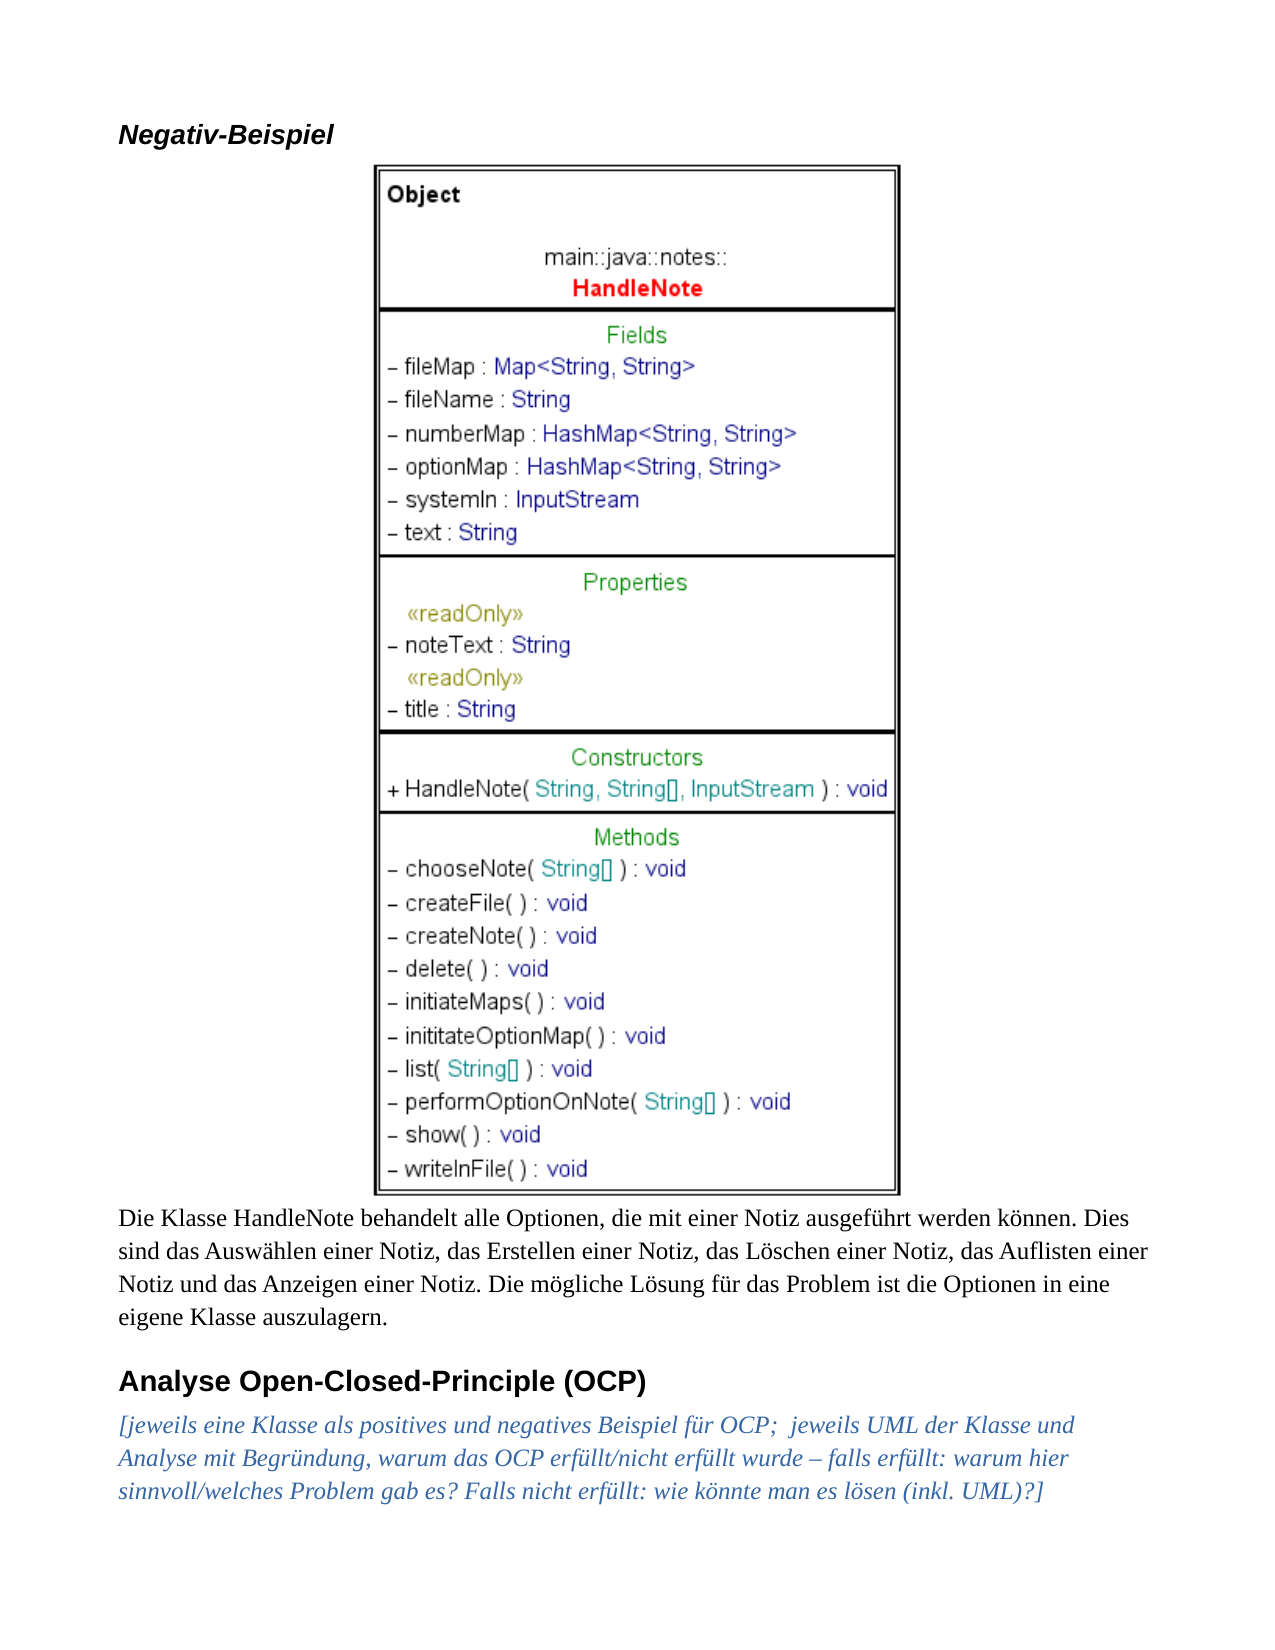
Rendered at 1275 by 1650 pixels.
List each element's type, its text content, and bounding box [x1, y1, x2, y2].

text Die Klasse HandleNote behandelt alle Optionen, die mit einer Notiz ausgeführt werden können. Dies sind das Auswählen einer Notiz, das Erstellen einer Notiz, das Löschen einer Notiz, das Auflisten einer Notiz und das Anzeigen einer Notiz. Die mögliche Lösung für das Problem ist die Optionen in eine eigene Klasse auszulagern. [118, 1199, 1157, 1331]
picture [371, 162, 904, 1199]
text [jeweils eine Klasse als positives und negatives Beispiel für OCP; jeweils UML der Klasse und Analyse mit Begründung, warum das OCP erfüllt/nicht erfüllt wurde – falls erfüllt: warum hier sinnvoll/welches Problem gab es? Falls nicht erfüllt: wie könnte man es lösen (inkl. UML)?] [118, 1410, 1157, 1505]
subtitle Negativ-Beispiel [118, 118, 1157, 150]
subtitle Analyse Open-Closed-Principle (OCP) [118, 1364, 1157, 1398]
